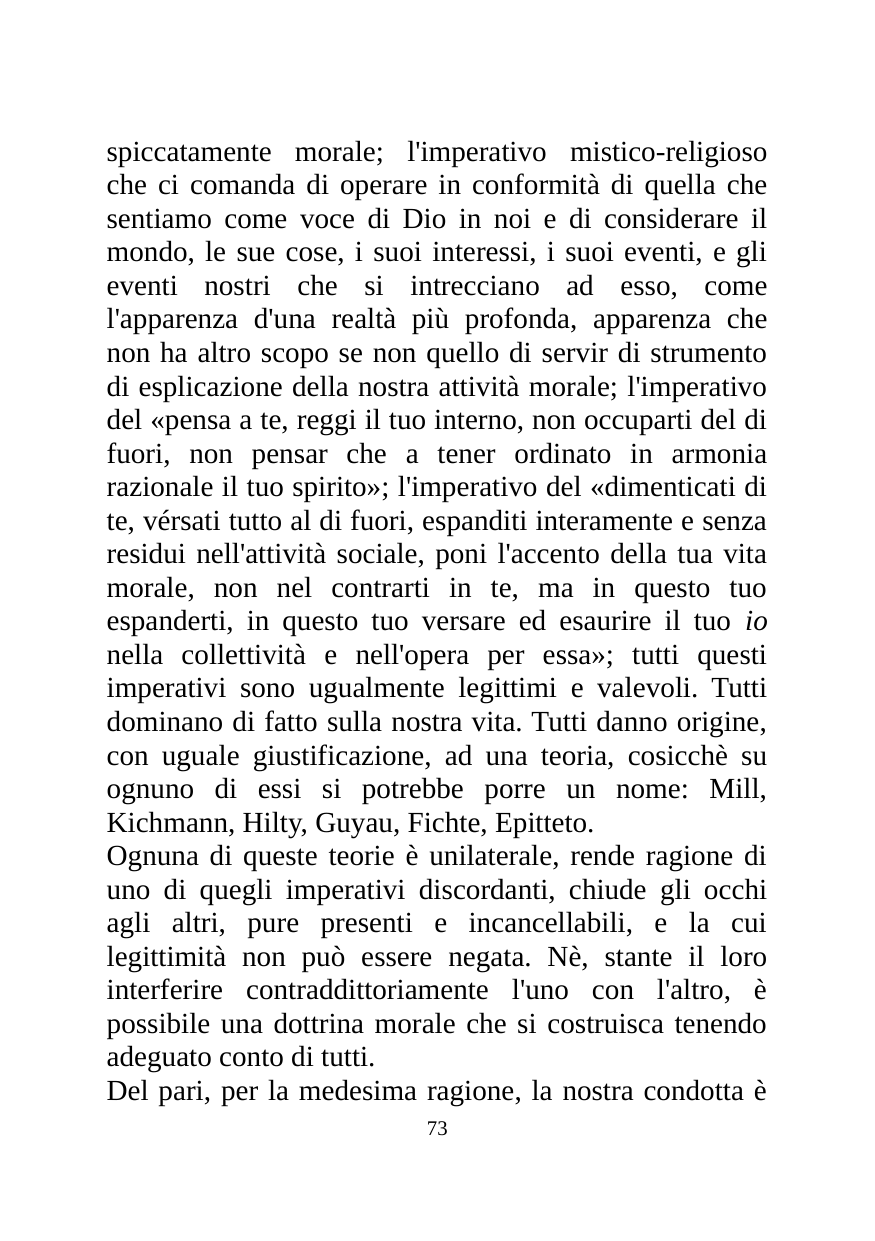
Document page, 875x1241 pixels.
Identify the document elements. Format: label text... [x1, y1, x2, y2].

text Ognuna di queste teorie è unilaterale, rende ragione di uno di quegli imperativi discordanti, chiude gli occhi agli altri, pure presenti e incancellabili, e la cui legittimità non può essere negata. Nè, stante il loro interferire contraddittoriamente l'uno con l'altro, è possibile una dottrina morale che si costruisca tenendo adeguato conto di tutti. [106, 838, 768, 1073]
text spiccatamente morale; l'imperativo mistico-religioso che ci comanda di operare in conformità di quella che sentiamo come voce di Dio in noi e di considerare il mondo, le sue cose, i suoi interessi, i suoi eventi, e gli eventi nostri che si intrecciano ad esso, come l'apparenza d'una realtà più profonda, apparenza che non ha altro scopo se non quello di servir di strumento di esplicazione della nostra attività morale; l'imperativo del «pensa a te, reggi il tuo interno, non occuparti del di fuori, non pensar che a tener ordinato in armonia razionale il tuo spirito»; l'imperativo del «dimenticati di te, vérsati tutto al di fuori, espanditi interamente e senza residui nell'attività sociale, poni l'accento della tua vita morale, non nel contrarti in te, ma in questo tuo espanderti, in questo tuo versare ed esaurire il tuo io nella collettività e nell'opera per essa»; tutti questi imperativi sono ugualmente legittimi e valevoli. Tutti dominano di fatto sulla nostra vita. Tutti danno origine, con uguale giustificazione, ad una teoria, cosicchè su ognuno di essi si potrebbe porre un nome: Mill, Kichmann, Hilty, Guyau, Fichte, Epitteto. [106, 134, 768, 838]
text Del pari, per la medesima ragione, la nostra condotta è [106, 1073, 768, 1107]
